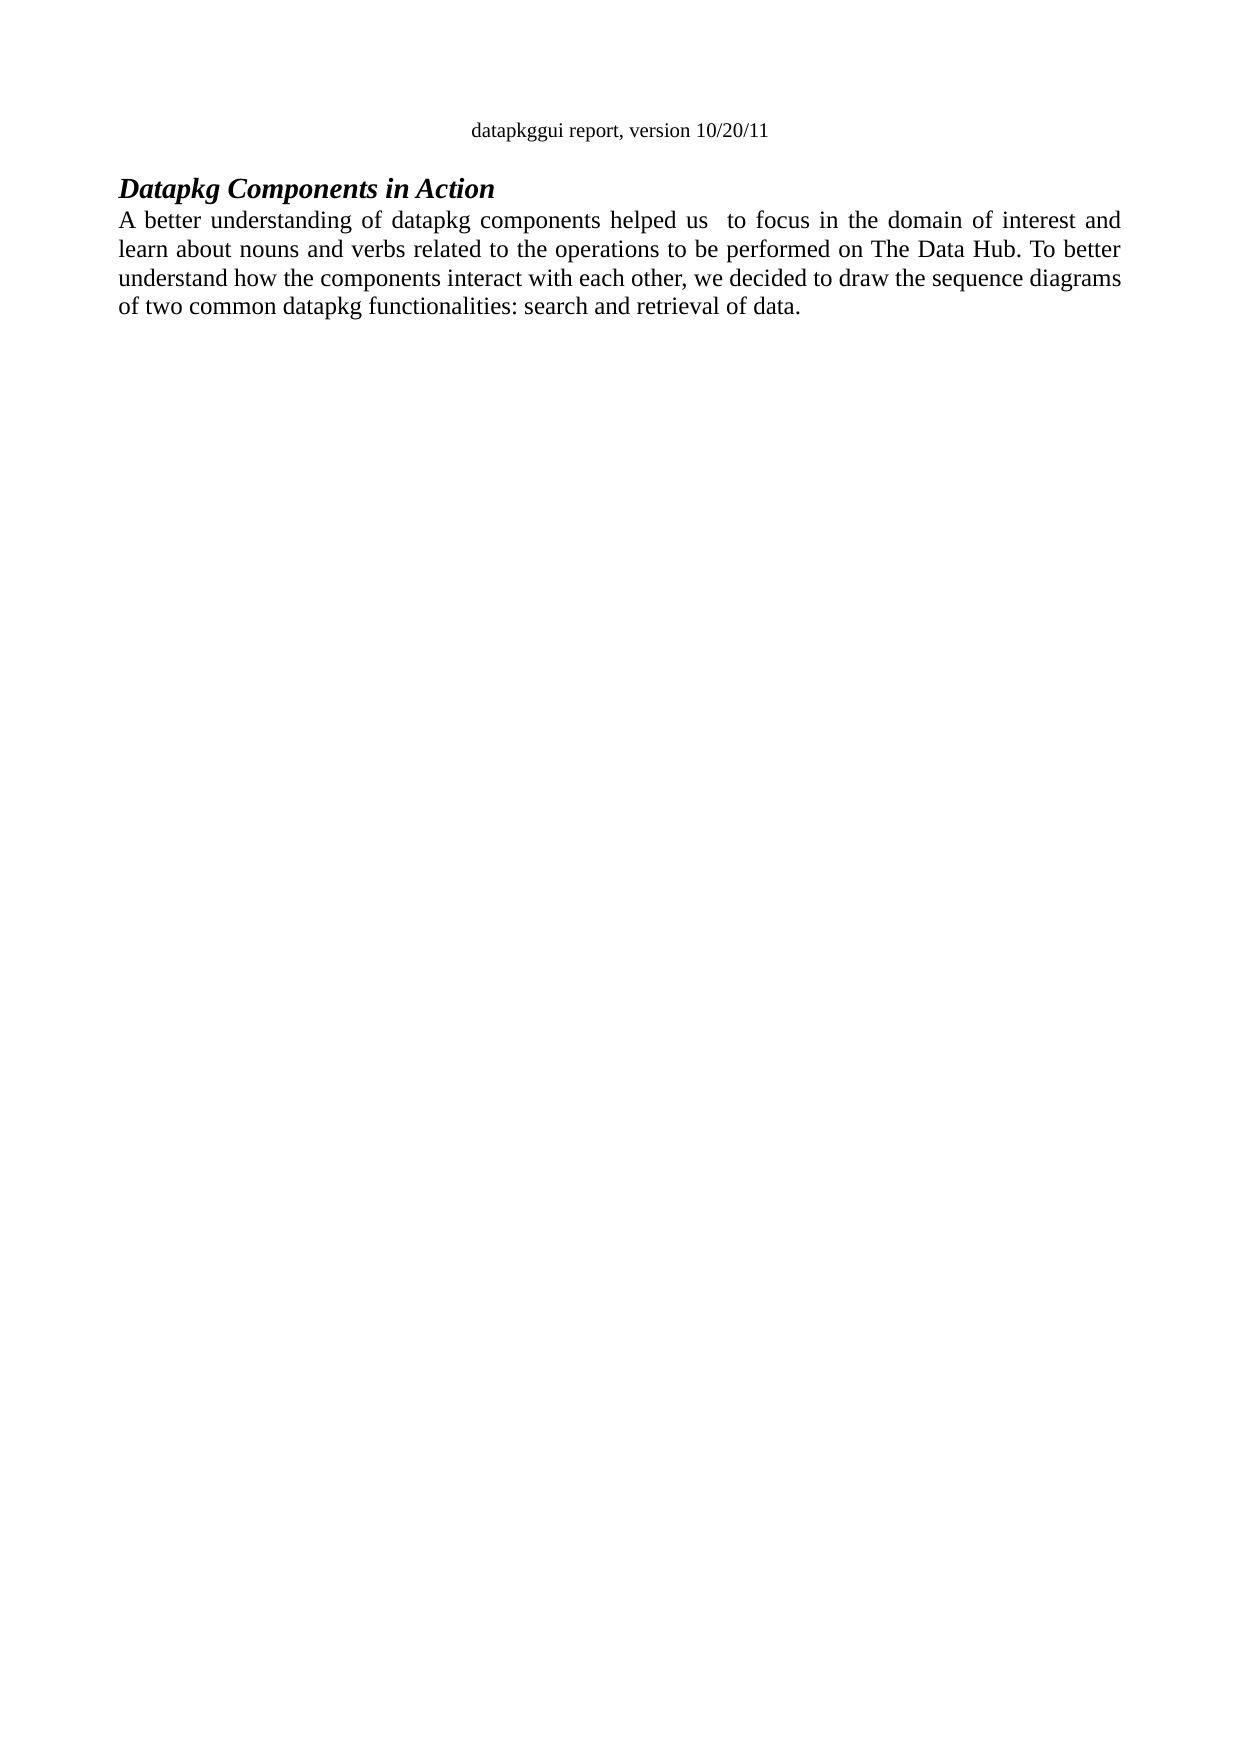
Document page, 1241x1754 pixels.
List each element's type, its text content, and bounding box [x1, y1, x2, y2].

text A better understanding of datapkg components helped us to focus in the domain of interest and learn about nouns and verbs related to the operations to be performed on The Data Hub. To better understand how the components interact with each other, we decided to draw the sequence diagrams of two common datapkg functionalities: search and retrieval of data. [118, 205, 1122, 320]
subtitle Datapkg Components in Action [118, 172, 1122, 205]
